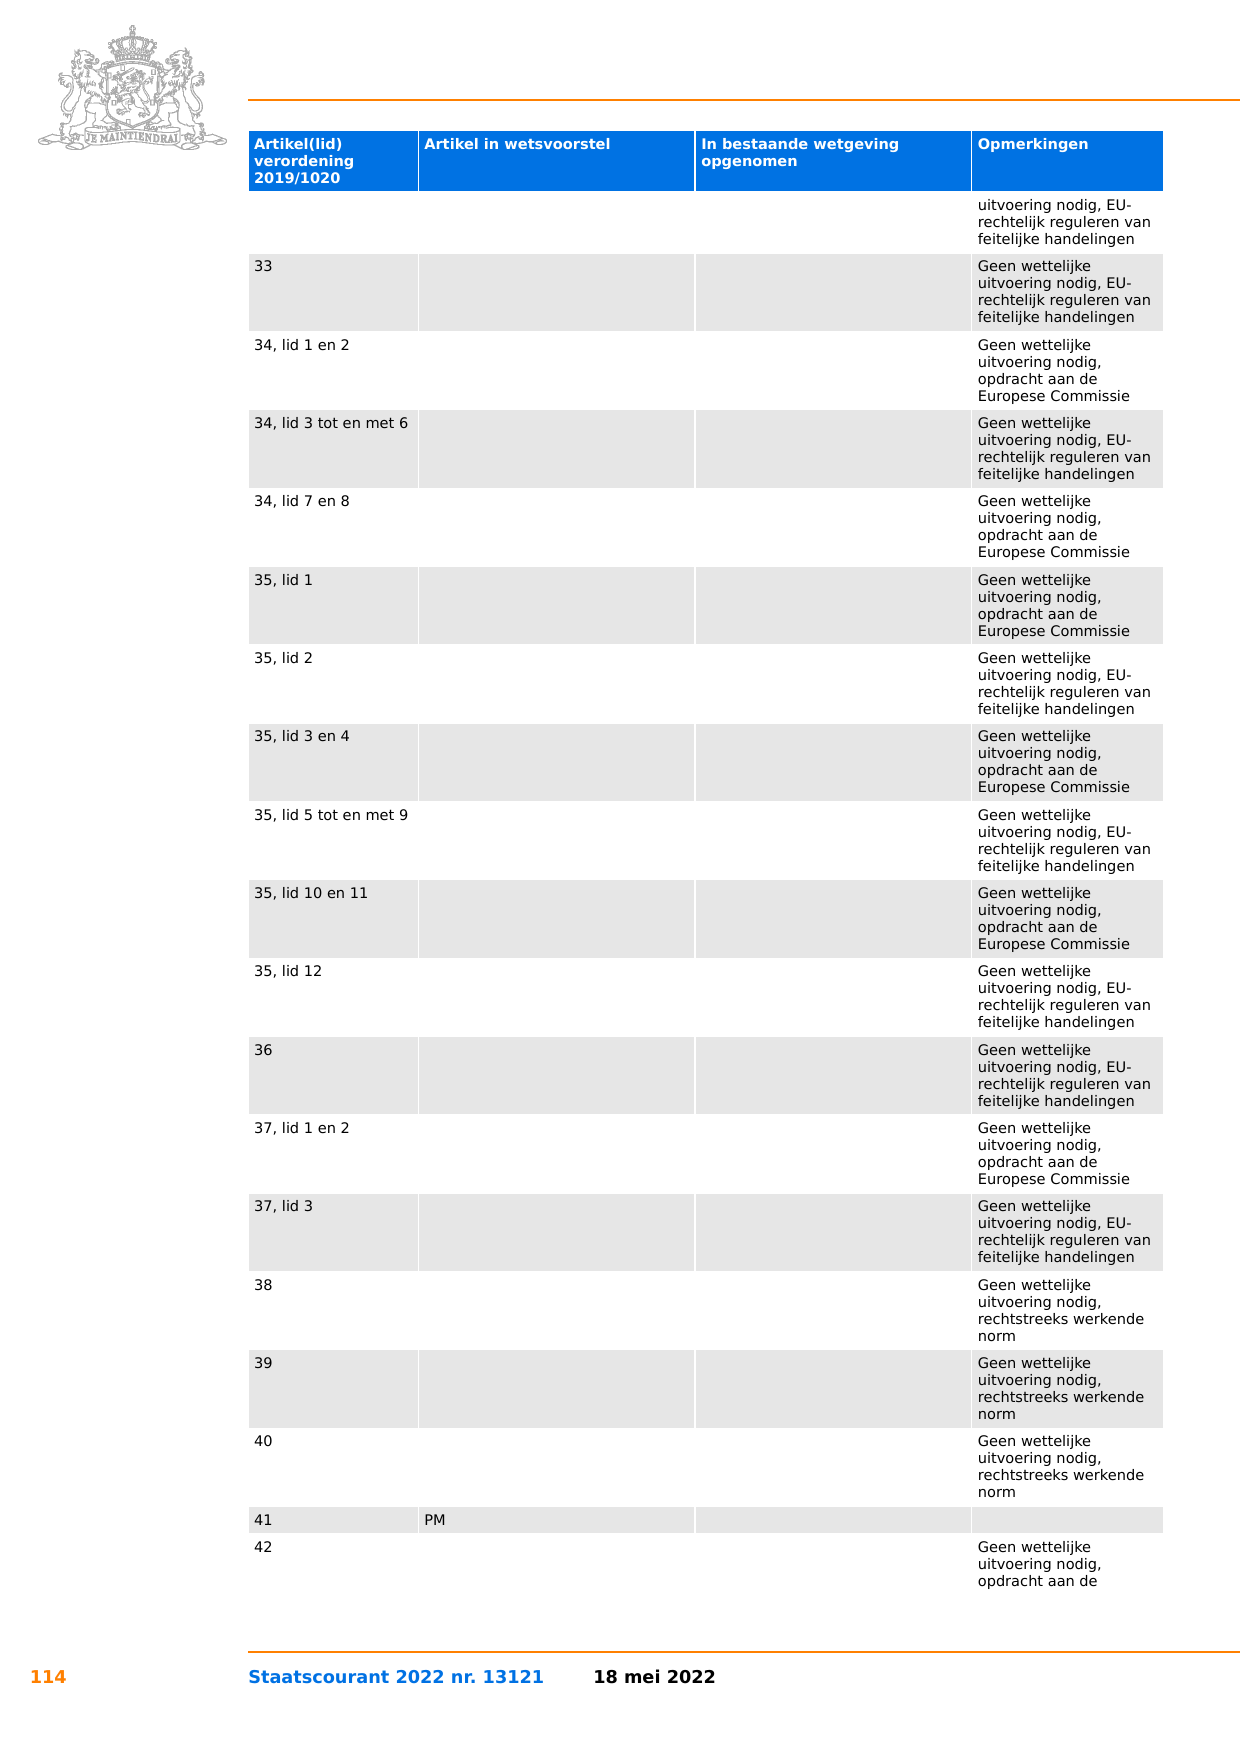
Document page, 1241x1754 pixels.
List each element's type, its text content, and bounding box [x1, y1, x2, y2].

table_cell [696, 410, 971, 488]
table_cell 39 [249, 1350, 418, 1428]
table_cell [696, 192, 971, 253]
table_header Opmerkingen [972, 131, 1163, 191]
table_cell Geen wettelijke uitvoering nodig, opdracht aan de Europese Commissie [972, 1115, 1163, 1193]
table_cell Geen wettelijke uitvoering nodig, rechtstreeks werkende norm [972, 1272, 1163, 1349]
table_cell [419, 1194, 694, 1271]
table_cell [696, 489, 971, 566]
table_cell 35, lid 2 [249, 645, 418, 723]
picture [38, 25, 227, 150]
table_cell Geen wettelijke uitvoering nodig, EU-rechtelijk reguleren van feitelijke handelingen [972, 959, 1163, 1036]
table_cell 40 [249, 1429, 418, 1506]
table_cell [696, 567, 971, 644]
table_cell [696, 724, 971, 801]
table_cell [419, 724, 694, 801]
table_cell Geen wettelijke uitvoering nodig, opdracht aan de Europese Commissie [972, 332, 1163, 409]
table_cell 37, lid 1 en 2 [249, 1115, 418, 1193]
table_cell PM [419, 1507, 694, 1533]
table_cell [696, 332, 971, 409]
table_cell 37, lid 3 [249, 1194, 418, 1271]
table_cell [696, 959, 971, 1036]
table_cell [696, 802, 971, 879]
table_cell Geen wettelijke uitvoering nodig, opdracht aan de [972, 1534, 1163, 1595]
table_header In bestaande wetgeving opgenomen [696, 131, 971, 191]
table_cell [419, 254, 694, 331]
table_cell 35, lid 12 [249, 959, 418, 1036]
table_cell [696, 1115, 971, 1193]
table_cell [419, 1272, 694, 1349]
table_cell Geen wettelijke uitvoering nodig, EU-rechtelijk reguleren van feitelijke handelingen [972, 645, 1163, 723]
table_cell [696, 1350, 971, 1428]
table_cell uitvoering nodig, EU-rechtelijk reguleren van feitelijke handelingen [972, 192, 1163, 253]
table_cell [419, 802, 694, 879]
table_cell [419, 1534, 694, 1595]
table_cell 35, lid 3 en 4 [249, 724, 418, 801]
table_cell 35, lid 5 tot en met 9 [249, 802, 418, 879]
table_cell [696, 254, 971, 331]
table_cell 34, lid 3 tot en met 6 [249, 410, 418, 488]
table_cell [419, 567, 694, 644]
table_cell 38 [249, 1272, 418, 1349]
table_cell Geen wettelijke uitvoering nodig, opdracht aan de Europese Commissie [972, 724, 1163, 801]
table_cell Geen wettelijke uitvoering nodig, EU-rechtelijk reguleren van feitelijke handelingen [972, 1037, 1163, 1114]
table_cell Geen wettelijke uitvoering nodig, opdracht aan de Europese Commissie [972, 489, 1163, 566]
table_cell [419, 1115, 694, 1193]
table_cell [419, 1037, 694, 1114]
table_cell [419, 332, 694, 409]
table_cell [696, 645, 971, 723]
table_cell [419, 192, 694, 253]
table_cell [696, 1037, 971, 1114]
table_cell 33 [249, 254, 418, 331]
table_cell [419, 1429, 694, 1506]
table_cell [249, 192, 418, 253]
table_cell [696, 1429, 971, 1506]
table_cell [696, 1194, 971, 1271]
table_cell Geen wettelijke uitvoering nodig, opdracht aan de Europese Commissie [972, 880, 1163, 958]
table_cell [696, 1272, 971, 1349]
table_header Artikel in wetsvoorstel [419, 131, 694, 191]
table_cell 41 [249, 1507, 418, 1533]
table_cell [419, 410, 694, 488]
table_cell Geen wettelijke uitvoering nodig, opdracht aan de Europese Commissie [972, 567, 1163, 644]
table_cell Geen wettelijke uitvoering nodig, EU-rechtelijk reguleren van feitelijke handelingen [972, 802, 1163, 879]
table_cell 36 [249, 1037, 418, 1114]
table_cell [696, 880, 971, 958]
table_cell [419, 645, 694, 723]
table_cell [419, 489, 694, 566]
table_cell 35, lid 1 [249, 567, 418, 644]
table_cell Geen wettelijke uitvoering nodig, EU-rechtelijk reguleren van feitelijke handelingen [972, 1194, 1163, 1271]
table_cell 34, lid 1 en 2 [249, 332, 418, 409]
table_cell 42 [249, 1534, 418, 1595]
table_cell 34, lid 7 en 8 [249, 489, 418, 566]
table_cell [696, 1534, 971, 1595]
table_cell 35, lid 10 en 11 [249, 880, 418, 958]
table_cell Geen wettelijke uitvoering nodig, EU-rechtelijk reguleren van feitelijke handelingen [972, 254, 1163, 331]
table_header Artikel(lid) verordening 2019/1020 [249, 131, 418, 191]
table_cell [419, 1350, 694, 1428]
table_cell [419, 959, 694, 1036]
table_cell Geen wettelijke uitvoering nodig, rechtstreeks werkende norm [972, 1429, 1163, 1506]
table_cell [419, 880, 694, 958]
table_cell [696, 1507, 971, 1533]
table_cell [972, 1507, 1163, 1533]
table_cell Geen wettelijke uitvoering nodig, rechtstreeks werkende norm [972, 1350, 1163, 1428]
table_cell Geen wettelijke uitvoering nodig, EU-rechtelijk reguleren van feitelijke handelingen [972, 410, 1163, 488]
